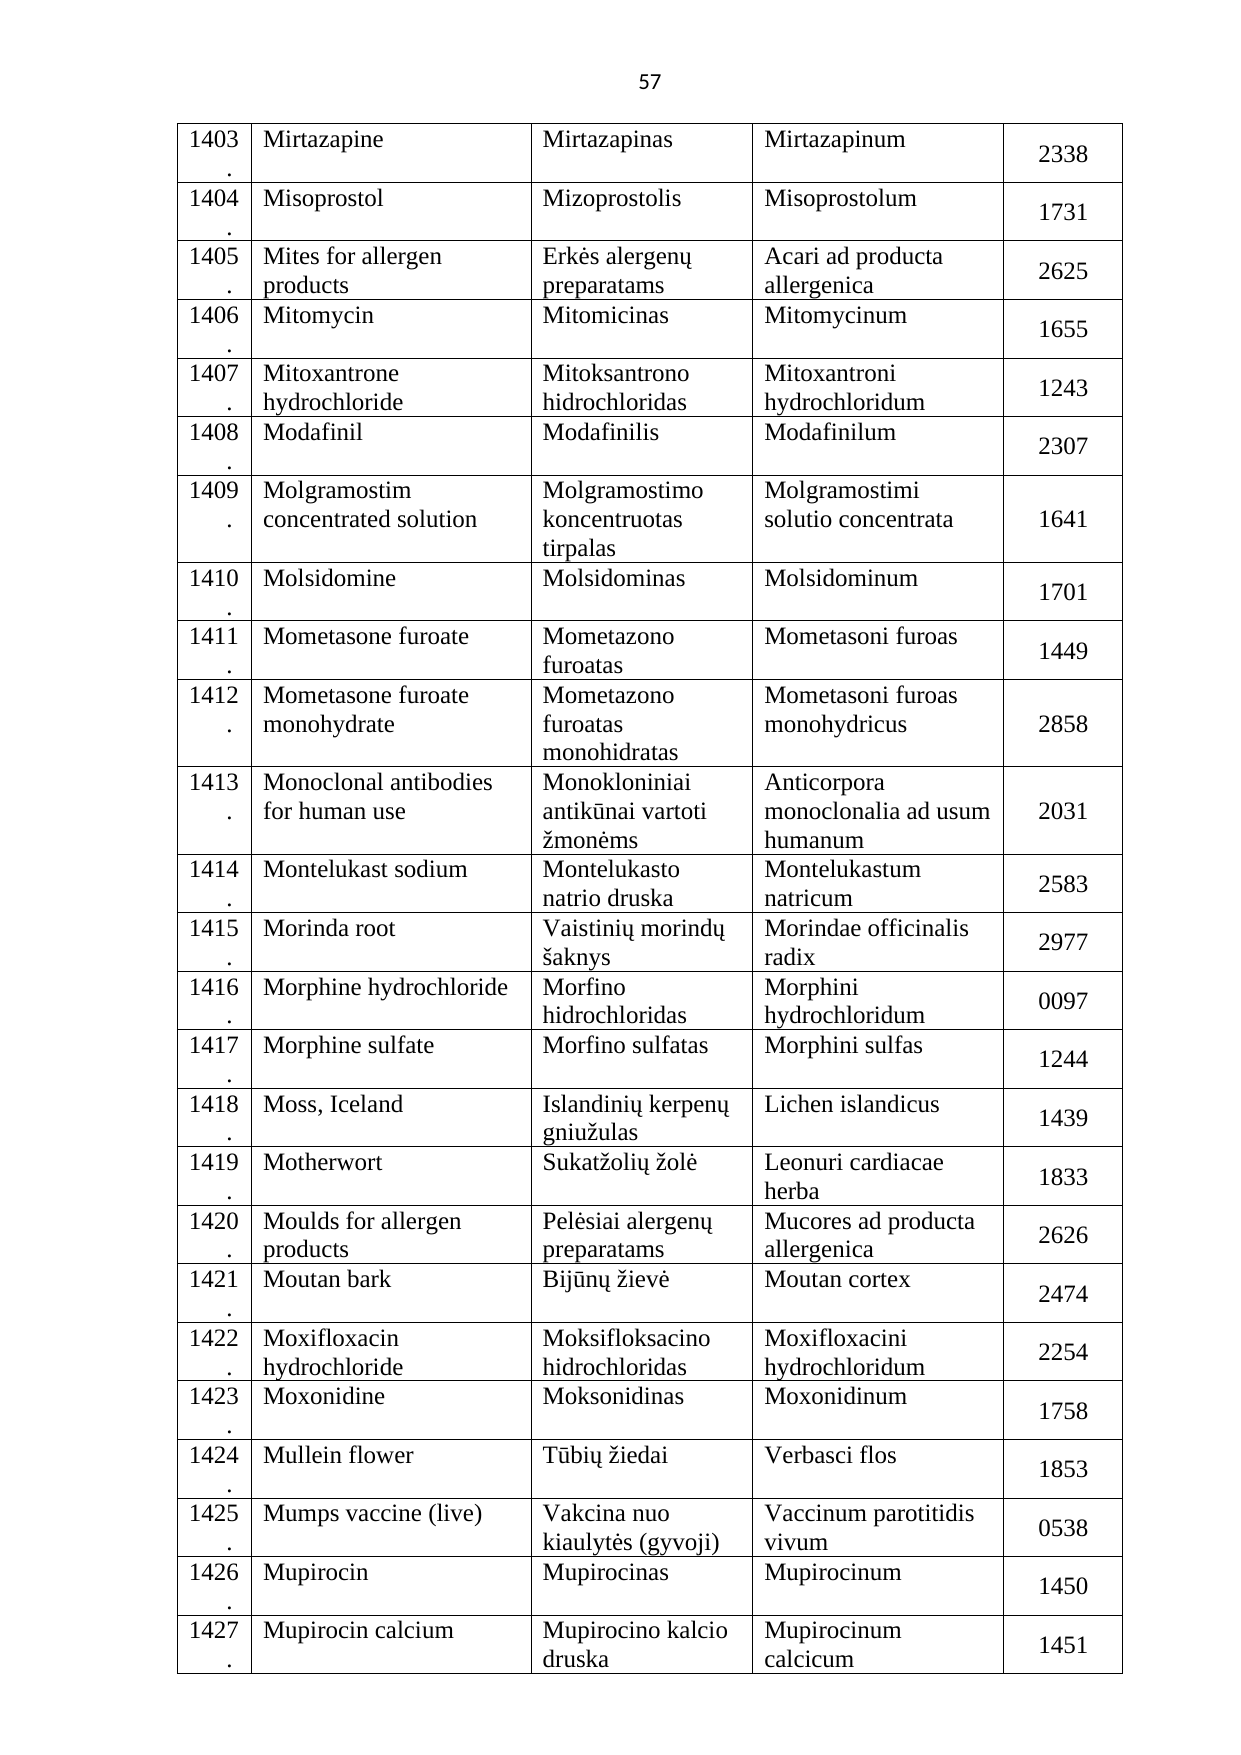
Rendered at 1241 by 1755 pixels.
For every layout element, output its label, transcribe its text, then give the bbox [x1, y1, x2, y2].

table_cell Mitoxantroni hydrochloridum [753, 359, 1003, 416]
table_cell 2307 [1004, 417, 1122, 474]
table_cell Molgramostim concentrated solution [252, 476, 531, 562]
table_cell 1408. [178, 417, 251, 474]
table_cell Mometasone furoate [252, 621, 531, 679]
table_cell Moxonidine [252, 1381, 531, 1439]
table_cell Bijūnų žievė [532, 1264, 752, 1322]
table_cell 1427. [178, 1616, 251, 1673]
table_cell Molsidominum [753, 563, 1003, 620]
table_cell Mites for allergen products [252, 241, 531, 299]
table_cell 1423. [178, 1381, 251, 1439]
table_cell Monoclonal antibodies for human use [252, 767, 531, 853]
table_cell Montelukasto natrio druska [532, 855, 752, 912]
table_cell Mometasone furoate monohydrate [252, 680, 531, 766]
table_cell Mupirocinum calcicum [753, 1616, 1003, 1673]
table_cell Islandinių kerpenų gniužulas [532, 1089, 752, 1146]
table_cell 1407. [178, 359, 251, 416]
table_cell Tūbių žiedai [532, 1440, 752, 1497]
table_cell Mizoprostolis [532, 183, 752, 240]
table_cell Mupirocin calcium [252, 1616, 531, 1673]
table_cell Moulds for allergen products [252, 1206, 531, 1263]
table_cell Mullein flower [252, 1440, 531, 1497]
table_cell 1426. [178, 1557, 251, 1614]
table_cell Molsidomine [252, 563, 531, 620]
table_cell Mometasoni furoas monohydricus [753, 680, 1003, 766]
table_cell Monokloniniai antikūnai vartoti žmonėms [532, 767, 752, 853]
table_cell Leonuri cardiacae herba [753, 1147, 1003, 1205]
table_cell Mupirocinum [753, 1557, 1003, 1614]
table_cell Erkės alergenų preparatams [532, 241, 752, 299]
table_cell Mitomicinas [532, 300, 752, 357]
table_cell Moss, Iceland [252, 1089, 531, 1146]
table_cell 1243 [1004, 359, 1122, 416]
table_cell Morphini sulfas [753, 1030, 1003, 1088]
table_cell Morphine hydrochloride [252, 972, 531, 1029]
table_cell 1404. [178, 183, 251, 240]
table_cell Mirtazapinas [532, 124, 752, 182]
table_cell Montelukast sodium [252, 855, 531, 912]
table_cell 1701 [1004, 563, 1122, 620]
table_cell Misoprostolum [753, 183, 1003, 240]
table_cell Morphini hydrochloridum [753, 972, 1003, 1029]
table_cell Morphine sulfate [252, 1030, 531, 1088]
table_cell 2254 [1004, 1323, 1122, 1380]
table_cell 1417. [178, 1030, 251, 1088]
table_cell Molsidominas [532, 563, 752, 620]
table_cell Morfino hidrochloridas [532, 972, 752, 1029]
table_cell Moutan cortex [753, 1264, 1003, 1322]
table_cell Anticorpora monoclonalia ad usum humanum [753, 767, 1003, 853]
table_cell 0538 [1004, 1499, 1122, 1556]
table_cell Moutan bark [252, 1264, 531, 1322]
table_cell 1405. [178, 241, 251, 299]
table_cell Motherwort [252, 1147, 531, 1205]
table_cell 2977 [1004, 913, 1122, 971]
table_cell 2625 [1004, 241, 1122, 299]
table_cell 2626 [1004, 1206, 1122, 1263]
table_cell Mometasoni furoas [753, 621, 1003, 679]
table_cell Mometazono furoatas [532, 621, 752, 679]
table_cell Vaccinum parotitidis vivum [753, 1499, 1003, 1556]
table_cell Acari ad producta allergenica [753, 241, 1003, 299]
table_cell 1641 [1004, 476, 1122, 562]
table_cell Misoprostol [252, 183, 531, 240]
table_cell 2338 [1004, 124, 1122, 182]
table_cell Molgramostimo koncentruotas tirpalas [532, 476, 752, 562]
table_cell Mometazono furoatas monohidratas [532, 680, 752, 766]
table_cell 1415. [178, 913, 251, 971]
table_cell Modafinilum [753, 417, 1003, 474]
table_cell Pelėsiai alergenų preparatams [532, 1206, 752, 1263]
table_cell Vaistinių morindų šaknys [532, 913, 752, 971]
table_cell Mucores ad producta allergenica [753, 1206, 1003, 1263]
table_cell Moxifloxacin hydrochloride [252, 1323, 531, 1380]
table_cell Sukatžolių žolė [532, 1147, 752, 1205]
table_cell Vakcina nuo kiaulytės (gyvoji) [532, 1499, 752, 1556]
table_cell 2858 [1004, 680, 1122, 766]
table_cell 1655 [1004, 300, 1122, 357]
table_cell 1411. [178, 621, 251, 679]
table_cell 1833 [1004, 1147, 1122, 1205]
table_cell 1403. [178, 124, 251, 182]
table_cell 1409. [178, 476, 251, 562]
table_cell Moksifloksacino hidrochloridas [532, 1323, 752, 1380]
table_cell Modafinilis [532, 417, 752, 474]
table_cell 2583 [1004, 855, 1122, 912]
table_cell Mitoxantrone hydrochloride [252, 359, 531, 416]
table_cell Morindae officinalis radix [753, 913, 1003, 971]
table_cell Mupirocinas [532, 1557, 752, 1614]
table_cell 1420. [178, 1206, 251, 1263]
table_cell 1244 [1004, 1030, 1122, 1088]
table_cell 1406. [178, 300, 251, 357]
table_cell Morfino sulfatas [532, 1030, 752, 1088]
table_cell 1425. [178, 1499, 251, 1556]
table_cell Mumps vaccine (live) [252, 1499, 531, 1556]
table_cell Molgramostimi solutio concentrata [753, 476, 1003, 562]
table_cell Montelukastum natricum [753, 855, 1003, 912]
table_cell 2031 [1004, 767, 1122, 853]
table_cell 1450 [1004, 1557, 1122, 1614]
table_cell Mupirocin [252, 1557, 531, 1614]
table_cell Modafinil [252, 417, 531, 474]
table_cell Mitoksantrono hidrochloridas [532, 359, 752, 416]
table_cell Mirtazapine [252, 124, 531, 182]
table_cell 1731 [1004, 183, 1122, 240]
table_cell 1853 [1004, 1440, 1122, 1497]
table_cell 2474 [1004, 1264, 1122, 1322]
table_cell 1418. [178, 1089, 251, 1146]
table_cell 1449 [1004, 621, 1122, 679]
table_cell Mupirocino kalcio druska [532, 1616, 752, 1673]
table_cell 0097 [1004, 972, 1122, 1029]
table_cell Mirtazapinum [753, 124, 1003, 182]
table_cell 1413. [178, 767, 251, 853]
table_cell 1421. [178, 1264, 251, 1322]
table_cell Moxonidinum [753, 1381, 1003, 1439]
table_cell 1422. [178, 1323, 251, 1380]
table_cell Lichen islandicus [753, 1089, 1003, 1146]
table_cell 1419. [178, 1147, 251, 1205]
table_cell 1439 [1004, 1089, 1122, 1146]
table_cell Mitomycin [252, 300, 531, 357]
table_cell 1758 [1004, 1381, 1122, 1439]
table_cell Mitomycinum [753, 300, 1003, 357]
table_cell Morinda root [252, 913, 531, 971]
table_cell Moxifloxacini hydrochloridum [753, 1323, 1003, 1380]
table_cell 1416. [178, 972, 251, 1029]
table_cell Moksonidinas [532, 1381, 752, 1439]
table_cell 1451 [1004, 1616, 1122, 1673]
table_cell 1410. [178, 563, 251, 620]
table_cell 1412. [178, 680, 251, 766]
table_cell Verbasci flos [753, 1440, 1003, 1497]
table_cell 1424. [178, 1440, 251, 1497]
table_cell 1414. [178, 855, 251, 912]
